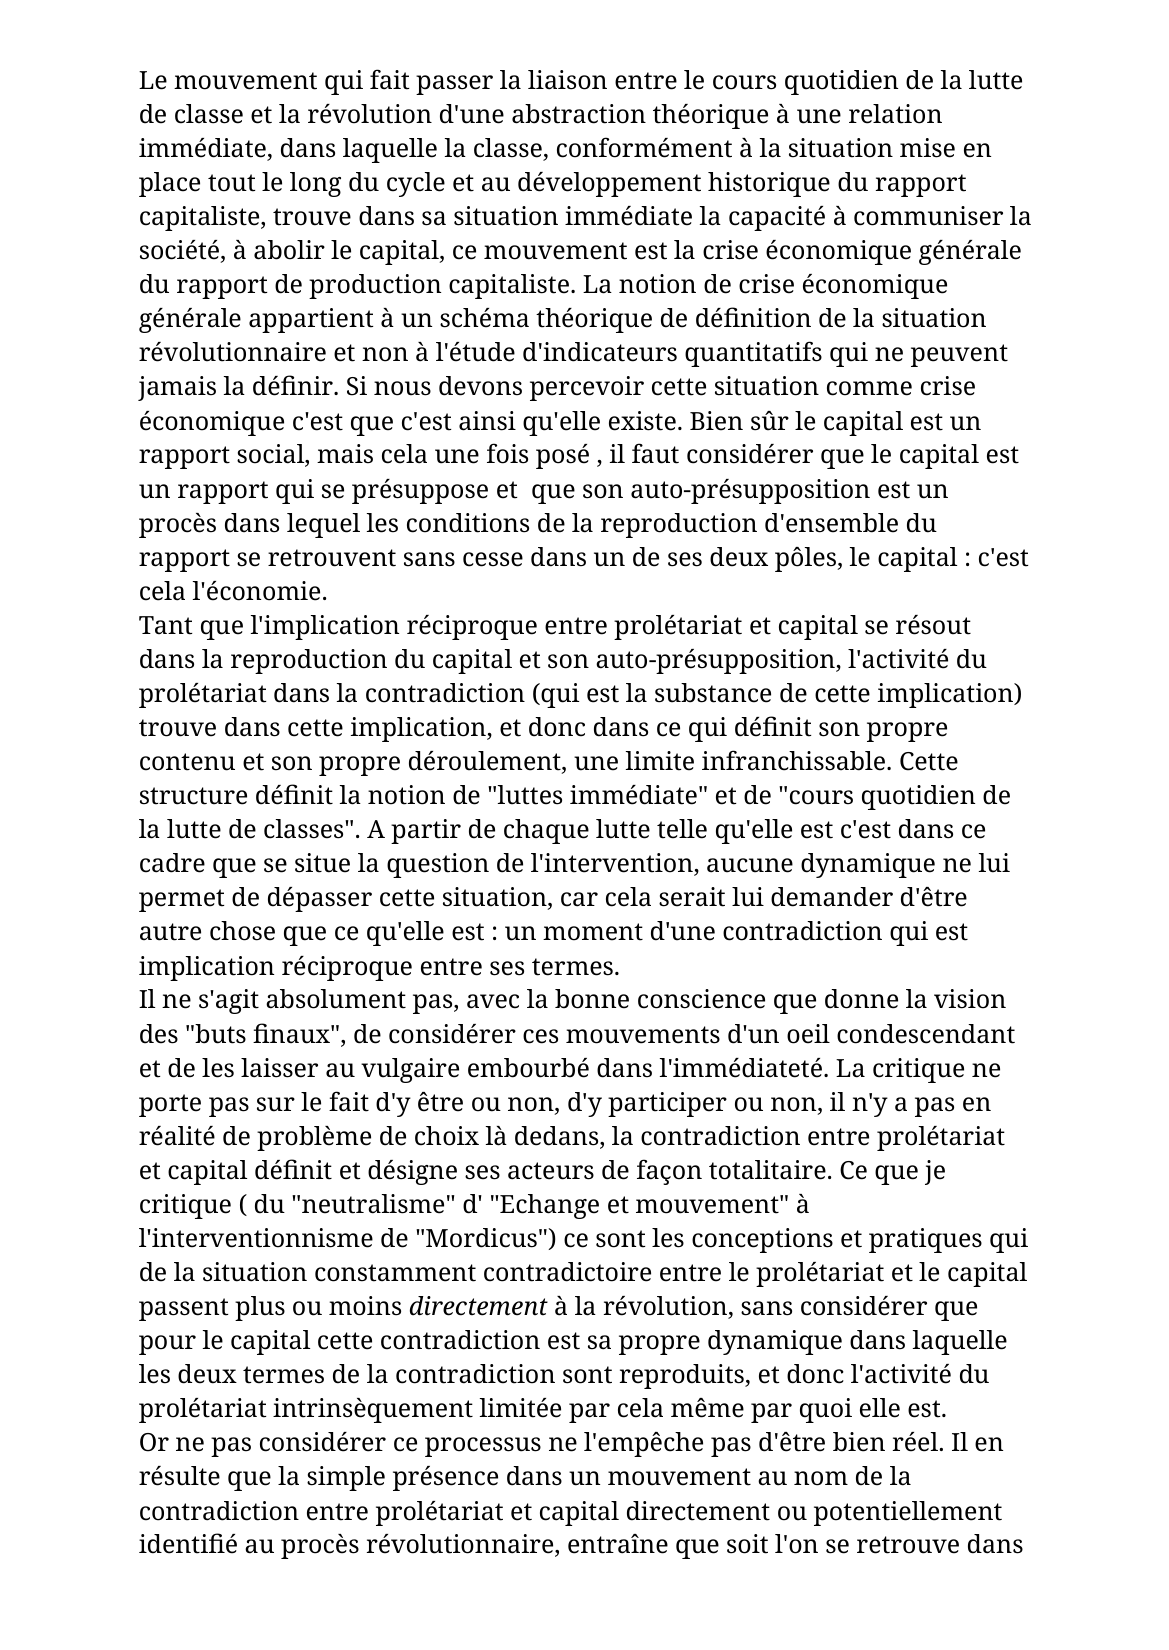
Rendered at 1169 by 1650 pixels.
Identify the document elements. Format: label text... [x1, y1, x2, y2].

text Le mouvement qui fait passer la liaison entre le cours quotidien de la lutte de classe et la révolution d'une abstraction théorique à une relation immédiate, dans laquelle la classe, conformément à la situation mise en place tout le long du cycle et au développement historique du rapport capitaliste, trouve dans sa situation immédiate la capacité à communiser la société, à abolir le capital, ce mouvement est la crise économique générale du rapport de production capitaliste. La notion de crise économique générale appartient à un schéma théorique de définition de la situation révolutionnaire et non à l'étude d'indicateurs quantitatifs qui ne peuvent jamais la définir. Si nous devons percevoir cette situation comme crise économique c'est que c'est ainsi qu'elle existe. Bien sûr le capital est un rapport social, mais cela une fois posé , il faut considérer que le capital est un rapport qui se présuppose et que son auto-présupposition est un procès dans lequel les conditions de la reproduction d'ensemble du rapport se retrouvent sans cesse dans un de ses deux pôles, le capital : c'est cela l'économie. [138, 62, 1033, 607]
text Il ne s'agit absolument pas, avec la bonne conscience que donne la vision des "buts finaux", de considérer ces mouvements d'un oeil condescendant et de les laisser au vulgaire embourbé dans l'immédiateté. La critique ne porte pas sur le fait d'y être ou non, d'y participer ou non, il n'y a pas en réalité de problème de choix là dedans, la contradiction entre prolétariat et capital définit et désigne ses acteurs de façon totalitaire. Ce que je critique ( du "neutralisme" d' "Echange et mouvement" à l'interventionnisme de "Mordicus") ce sont les conceptions et pratiques qui de la situation constamment contradictoire entre le prolétariat et le capital passent plus ou moins directement à la révolution, sans considérer que pour le capital cette contradiction est sa propre dynamique dans laquelle les deux termes de la contradiction sont reproduits, et donc l'activité du prolétariat intrinsèquement limitée par cela même par quoi elle est. [138, 982, 1033, 1425]
text Tant que l'implication réciproque entre prolétariat et capital se résout dans la reproduction du capital et son auto-présupposition, l'activité du prolétariat dans la contradiction (qui est la substance de cette implication) trouve dans cette implication, et donc dans ce qui définit son propre contenu et son propre déroulement, une limite infranchissable. Cette structure définit la notion de "luttes immédiate" et de "cours quotidien de la lutte de classes". A partir de chaque lutte telle qu'elle est c'est dans ce cadre que se situe la question de l'intervention, aucune dynamique ne lui permet de dépasser cette situation, car cela serait lui demander d'être autre chose que ce qu'elle est : un moment d'une contradiction qui est implication réciproque entre ses termes. [138, 607, 1033, 982]
